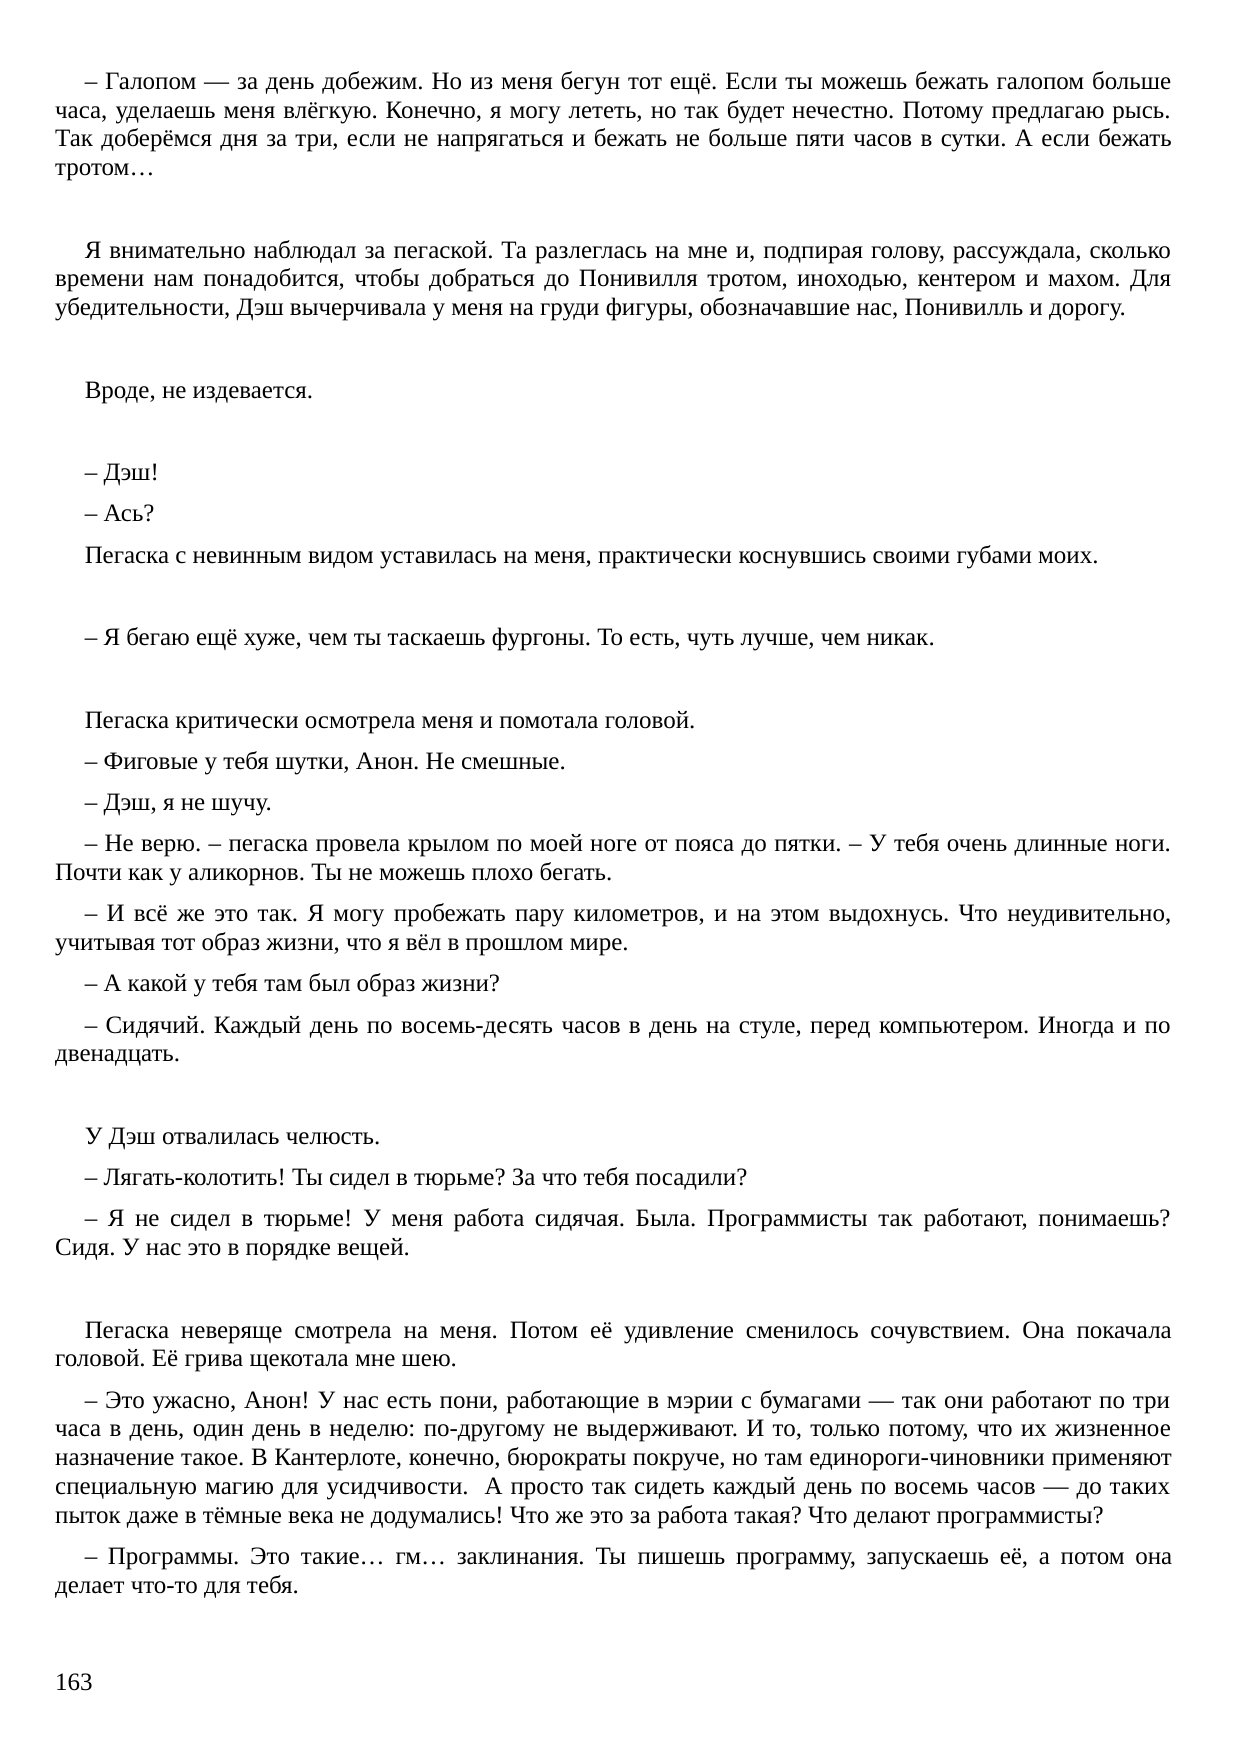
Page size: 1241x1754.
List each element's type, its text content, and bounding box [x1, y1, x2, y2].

text – Ась? [55, 498, 1173, 527]
text Я внимательно наблюдал за пегаской. Та разлеглась на мне и, подпирая голову, рассуждала, сколько времени нам понадобится, чтобы добраться до Понивилля тротом, иноходью, кентером и махом. Для убедительности, Дэш вычерчивала у меня на груди фигуры, обозначавшие нас, Понивилль и дорогу. [55, 235, 1173, 321]
text – Фиговые у тебя шутки, Анон. Не смешные. [55, 746, 1173, 775]
text – Лягать-колотить! Ты сидел в тюрьме? За что тебя посадили? [55, 1162, 1173, 1191]
text – И всё же это так. Я могу пробежать пару километров, и на этом выдохнусь. Что неудивительно, учитывая тот образ жизни, что я вёл в прошлом мире. [55, 898, 1173, 956]
text – Программы. Это такие… гм… заклинания. Ты пишешь программу, запускаешь её, а потом она делает что-то для тебя. [55, 1541, 1173, 1598]
text – Я бегаю ещё хуже, чем ты таскаешь фургоны. То есть, чуть лучше, чем никак. [55, 622, 1173, 651]
text – Я не сидел в тюрьме! У меня работа сидячая. Была. Программисты так работают, понимаешь? Сидя. У нас это в порядке вещей. [55, 1203, 1173, 1261]
text – Не верю. – пегаска провела крылом по моей ноге от пояса до пятки. – У тебя очень длинные ноги. Почти как у аликорнов. Ты не можешь плохо бегать. [55, 828, 1173, 886]
text – Это ужасно, Анон! У нас есть пони, работающие в мэрии с бумагами — так они работают по три часа в день, один день в неделю: по-другому не выдерживают. И то, только потому, что их жизненное назначение такое. В Кантерлоте, конечно, бюрократы покруче, но там единороги-чиновники применяют специальную магию для усидчивости. А просто так сидеть каждый день по восемь часов — до таких пыток даже в тёмные века не додумались! Что же это за работа такая? Что делают программисты? [55, 1385, 1173, 1528]
text Пегаска критически осмотрела меня и помотала головой. [55, 705, 1173, 733]
text – Дэш! [55, 457, 1173, 486]
text – Галопом — за день добежим. Но из меня бегун тот ещё. Если ты можешь бежать галопом больше часа, уделаешь меня влёгкую. Конечно, я могу лететь, но так будет нечестно. Потому предлагаю рысь. Так доберёмся дня за три, если не напрягаться и бежать не больше пяти часов в сутки. А если бежать тротом… [55, 66, 1173, 181]
text Вроде, не издевается. [55, 375, 1173, 403]
text – Сидячий. Каждый день по восемь-десять часов в день на стуле, перед компьютером. Иногда и по двенадцать. [55, 1010, 1173, 1067]
text – А какой у тебя там был образ жизни? [55, 968, 1173, 997]
text Пегаска неверяще смотрела на меня. Потом её удивление сменилось сочувствием. Она покачала головой. Её грива щекотала мне шею. [55, 1315, 1173, 1372]
text У Дэш отвалилась челюсть. [55, 1121, 1173, 1150]
text – Дэш, я не шучу. [55, 787, 1173, 816]
text Пегаска с невинным видом уставилась на меня, практически коснувшись своими губами моих. [55, 540, 1173, 568]
